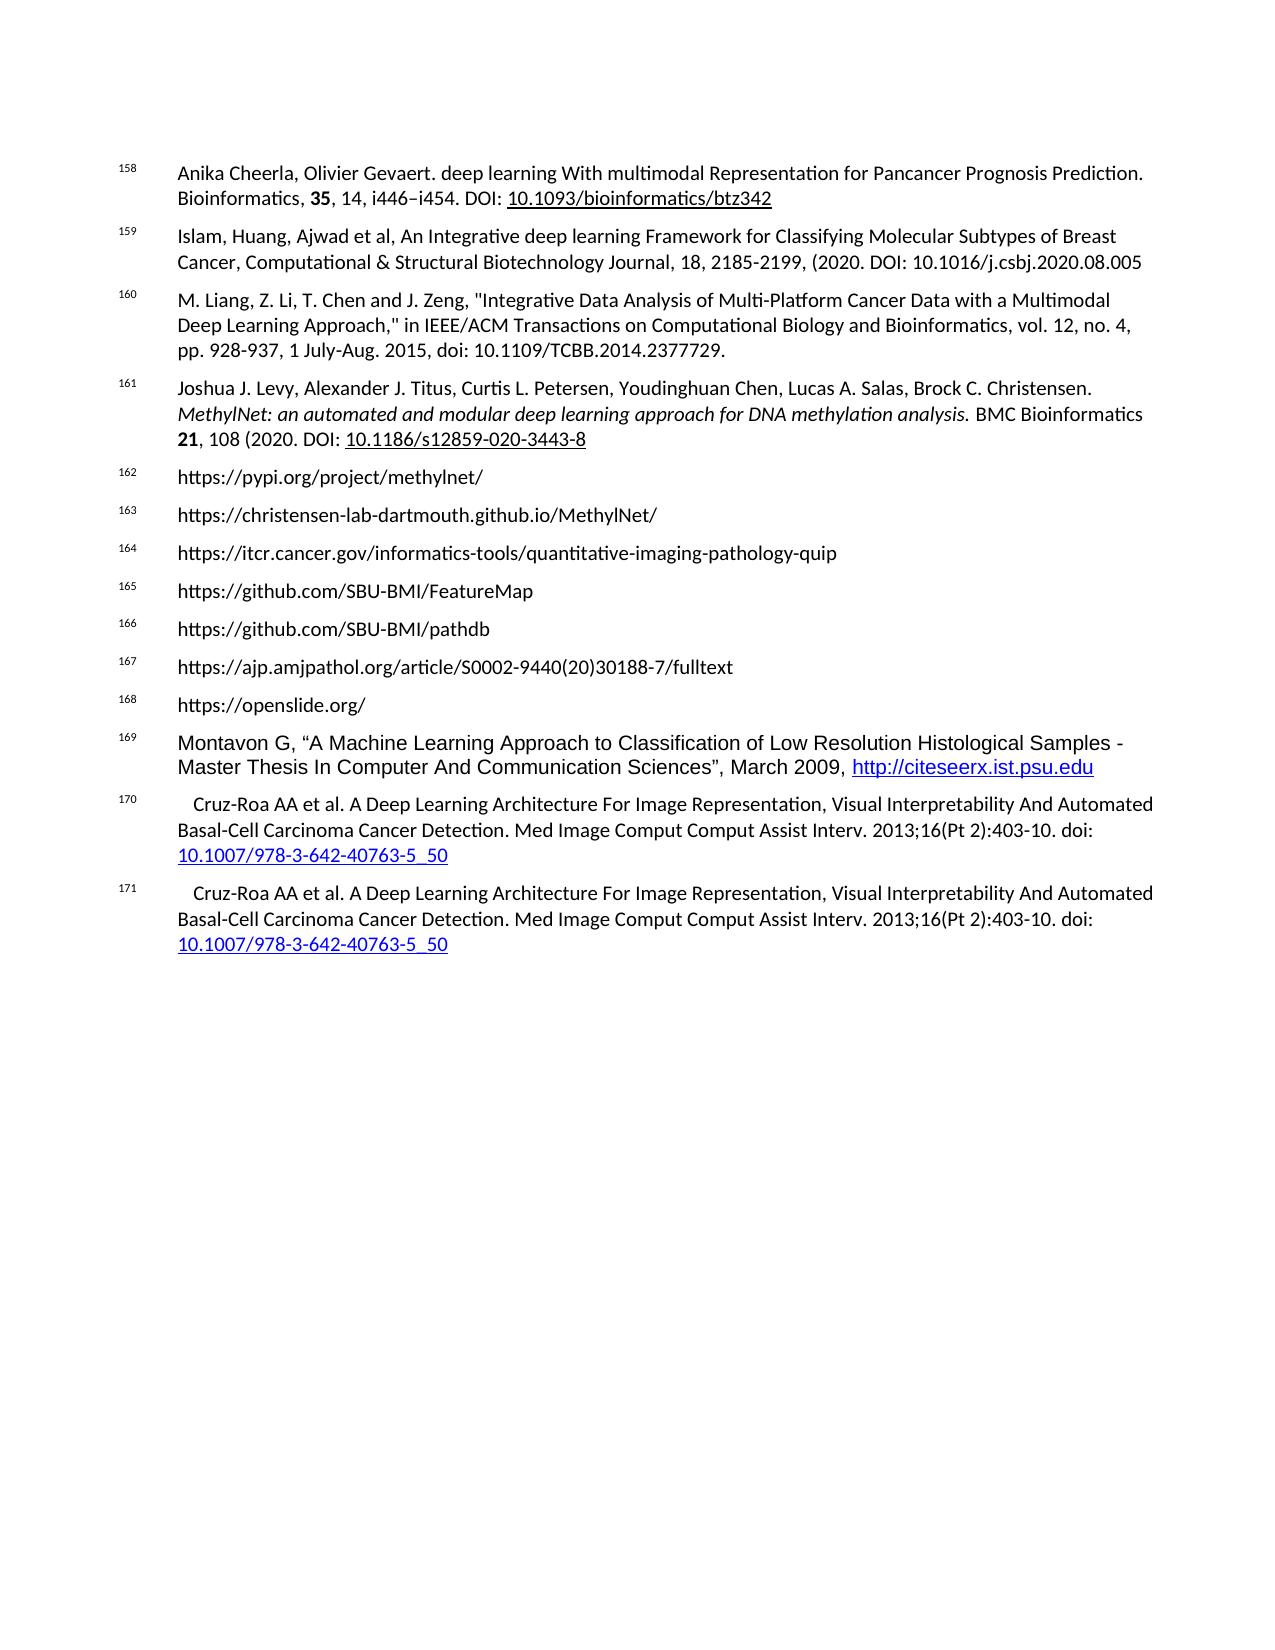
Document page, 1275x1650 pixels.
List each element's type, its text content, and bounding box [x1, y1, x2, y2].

text https://christensen-lab-dartmouth.github.io/MethylNet/ [118, 502, 1157, 528]
text Anika Cheerla, Olivier Gevaert. deep learning With multimodal Representation for Pancancer Prognosis Prediction. Bioinformatics, 35, 14, i446–i454. DOI: 10.1093/bioinformatics/btz342 [118, 160, 1157, 211]
text Joshua J. Levy, Alexander J. Titus, Curtis L. Petersen, Youdinghuan Chen, Lucas A. Salas, Brock C. Christensen. MethylNet: an automated and modular deep learning approach for DNA methylation analysis. BMC Bioinformatics 21, 108 (2020. DOI: 10.1186/s12859-020-3443-8 [118, 376, 1157, 452]
text M. Liang, Z. Li, T. Chen and J. Zeng, "Integrative Data Analysis of Multi-Platform Cancer Data with a Multimodal Deep Learning Approach," in IEEE/ACM Transactions on Computational Biology and Bioinformatics, vol. 12, no. 4, pp. 928-937, 1 July-Aug. 2015, doi: 10.1109/TCBB.2014.2377729. [118, 287, 1157, 363]
text https://itcr.cancer.gov/informatics-tools/quantitative-imaging-pathology-quip [118, 540, 1157, 566]
text Islam, Huang, Ajwad et al, An Integrative deep learning Framework for Classifying Molecular Subtypes of Breast Cancer, Computational & Structural Biotechnology Journal, 18, 2185-2199, (2020. DOI: 10.1016/j.csbj.2020.08.005 [118, 223, 1157, 274]
text https://ajp.amjpathol.org/article/S0002-9440(20)30188-7/fulltext [118, 654, 1157, 679]
text https://pypi.org/project/methylnet/ [118, 464, 1157, 490]
text https://github.com/SBU-BMI/FeatureMap [118, 578, 1157, 603]
text https://github.com/SBU-BMI/pathdb [118, 616, 1157, 641]
text https://openslide.org/ [118, 692, 1157, 717]
